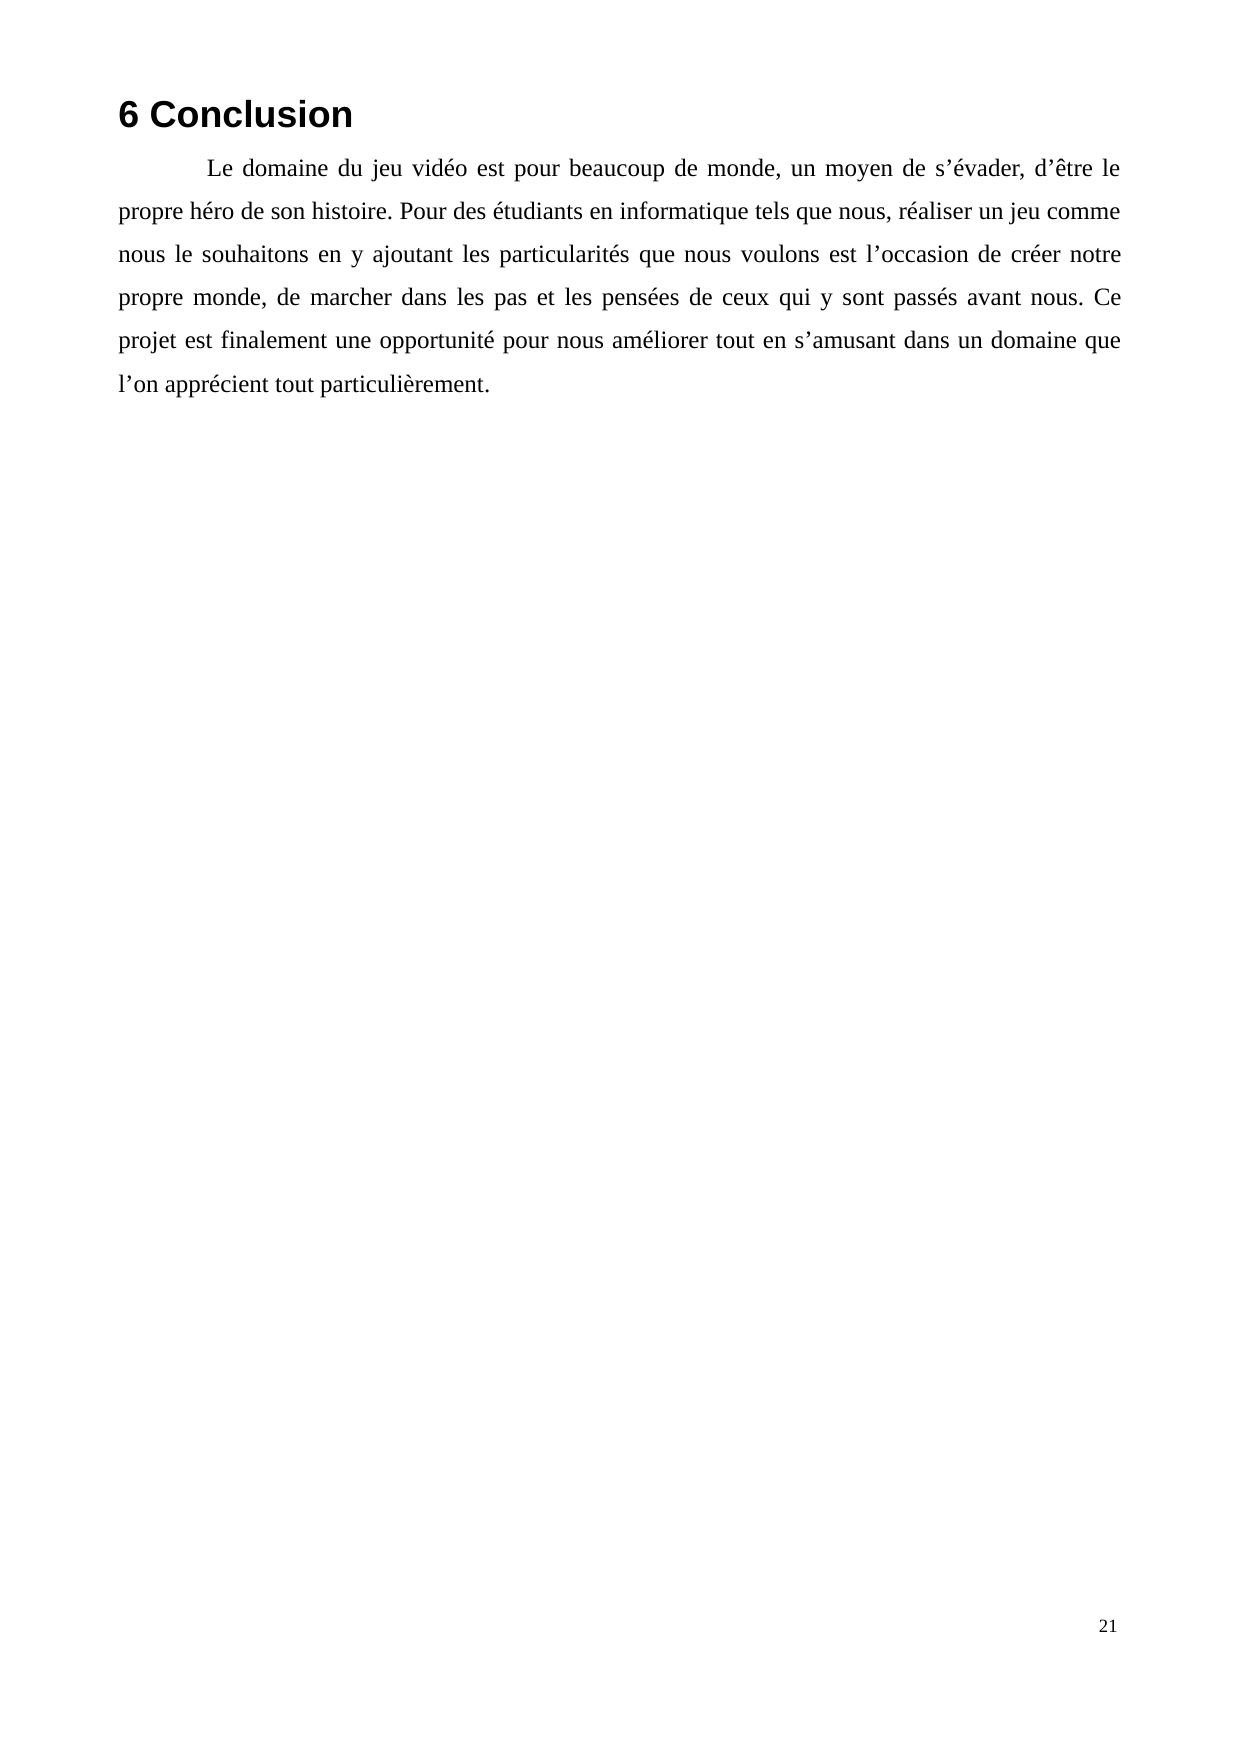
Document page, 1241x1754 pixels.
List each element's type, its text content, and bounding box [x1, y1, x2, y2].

text Le domaine du jeu vidéo est pour beaucoup de monde, un moyen de s’évader, d’être le propre héro de son histoire. Pour des étudiants en informatique tels que nous, réaliser un jeu comme nous le souhaitons en y ajoutant les particularités que nous voulons est l’occasion de créer notre propre monde, de marcher dans les pas et les pensées de ceux qui y sont passés avant nous. Ce projet est finalement une opportunité pour nous améliorer tout en s’amusant dans un domaine que l’on apprécient tout particulièrement. [118, 153, 1122, 397]
subtitle Conclusion [118, 92, 1122, 135]
